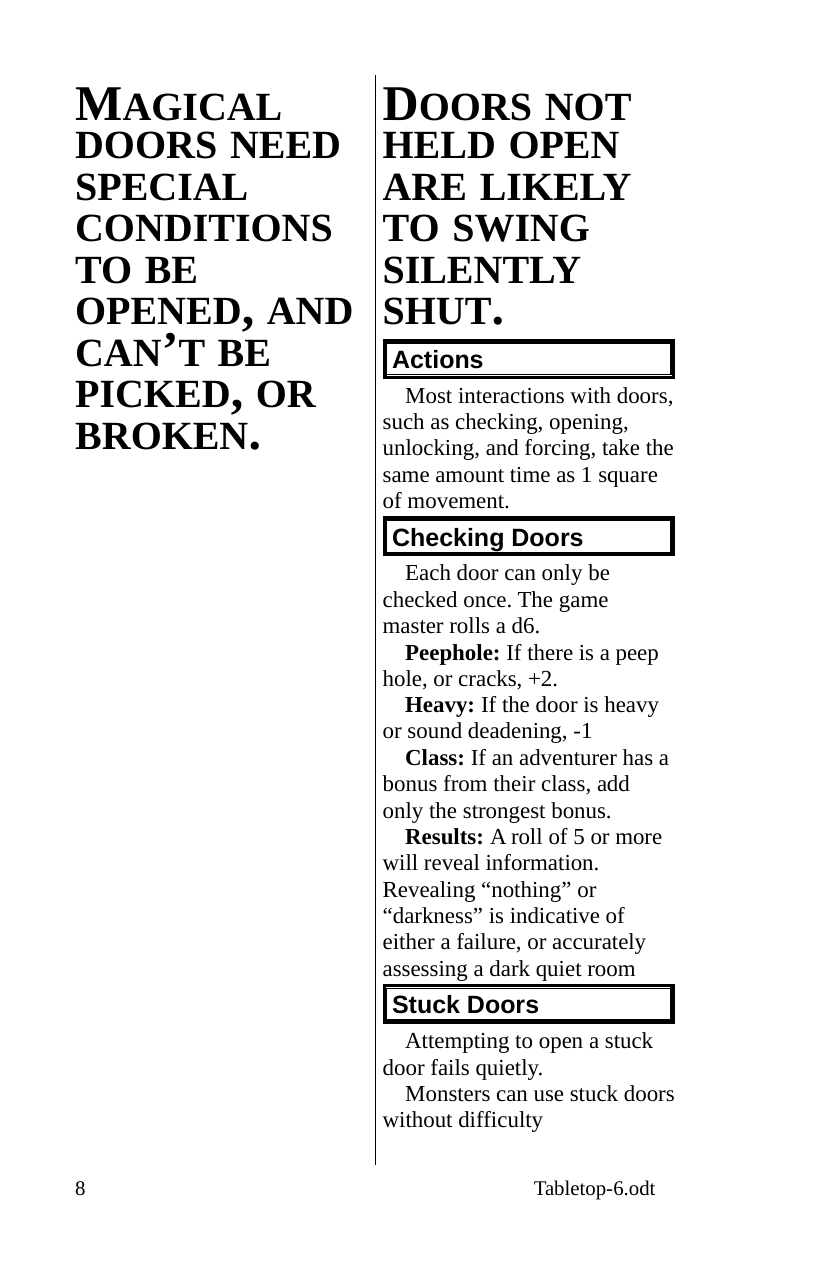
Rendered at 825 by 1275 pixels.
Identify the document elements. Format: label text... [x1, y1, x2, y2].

text Doors not held open are likely to swing silently shut. [382, 87, 675, 336]
text Monsters can use stuck doors without difficulty [382, 1080, 675, 1133]
text Peephole: If there is a peep hole, or cracks, +2. [382, 638, 675, 691]
text Results: A roll of 5 or more will reveal information. Revealing “nothing” or “darkness” is indicative of either a failure, or accurately assessing a dark quiet room [382, 823, 675, 981]
text Magical doors need special conditions to be opened, and can’t be picked, or broken. [75, 87, 367, 460]
subtitle Actions [387, 344, 670, 374]
text Class: If an adventurer has a bonus from their class, add only the strongest bonus. [382, 744, 675, 823]
text Most interactions with doors, such as checking, opening, unlocking, and forcing, take the same amount time as 1 square of movement. [382, 382, 675, 513]
subtitle Stuck Doors [387, 989, 670, 1019]
text Each door can only be checked once. The game master rolls a d6. [382, 559, 675, 638]
subtitle Checking Doors [387, 521, 670, 552]
text Heavy: If the door is heavy or sound deadening, -1 [382, 691, 675, 744]
text Attempting to open a stuck door fails quietly. [382, 1027, 675, 1080]
